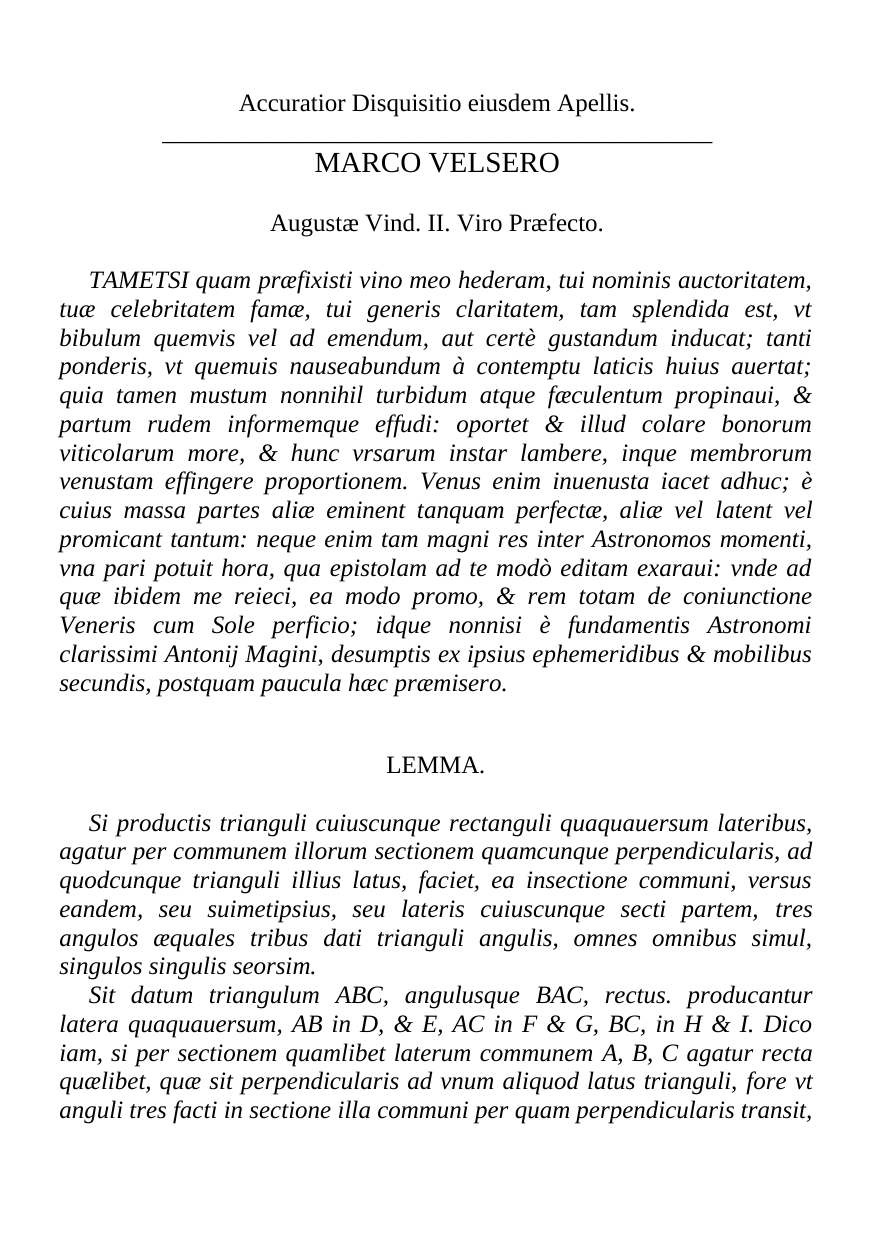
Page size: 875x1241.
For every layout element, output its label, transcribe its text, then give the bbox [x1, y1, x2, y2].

text TAMETSI quam præfixisti vino meo hederam, tui nominis auctoritatem, tuæ celebritatem famæ, tui generis claritatem, tam splendida est, vt bibulum quemvis vel ad emendum, aut certè gustandum inducat; tanti ponderis, vt quemuis nauseabundum à contemptu laticis huius auertat; quia tamen mustum nonnihil turbidum atque fæculentum propinaui, & partum rudem informemque effudi: oportet & illud colare bonorum viticolarum more, & hunc vrsarum instar lambere, inque membrorum venustam effingere proportionem. Venus enim inuenusta iacet adhuc; è cuius massa partes aliæ eminent tanquam perfectæ, aliæ vel latent vel promicant tantum: neque enim tam magni res inter Astronomos momenti, vna pari potuit hora, qua epistolam ad te modò editam exaraui: vnde ad quæ ibidem me reieci, ea modo promo, & rem totam de coniunctione Veneris cum Sole perficio; idque nonnisi è fundamentis Astronomi clarissimi Antonij Magini, desumptis ex ipsius ephemeridibus & mobilibus secundis, postquam paucula hæc præmisero. [59, 265, 815, 696]
text MARCO VELSERO [59, 145, 815, 179]
text Si productis trianguli cuiuscunque rectanguli quaquauersum lateribus, agatur per communem illorum sectionem quamcunque perpendicularis, ad quodcunque trianguli illius latus, faciet, ea insectione communi, versus eandem, seu suimetipsius, seu lateris cuiuscunque secti partem, tres angulos æquales tribus dati trianguli angulis, omnes omnibus simul, singulos singulis seorsim. [59, 808, 815, 980]
text LEMMA. [59, 750, 815, 779]
text ____________________________________________ [59, 117, 815, 145]
text Accuratior Disquisitio eiusdem Apellis. [59, 88, 815, 117]
text Augustæ Vind. II. Viro Præfecto. [59, 208, 815, 236]
text Sit datum triangulum ABC, angulusque BAC, rectus. producantur latera quaquauersum, AB in D, & E, AC in F & G, BC, in H & I. Dico iam, si per sectionem quamlibet laterum communem A, B, C agatur recta quælibet, quæ sit perpendicularis ad vnum aliquod latus trianguli, fore vt anguli tres facti in sectione illa communi per quam perpendicularis transit, [59, 980, 815, 1124]
